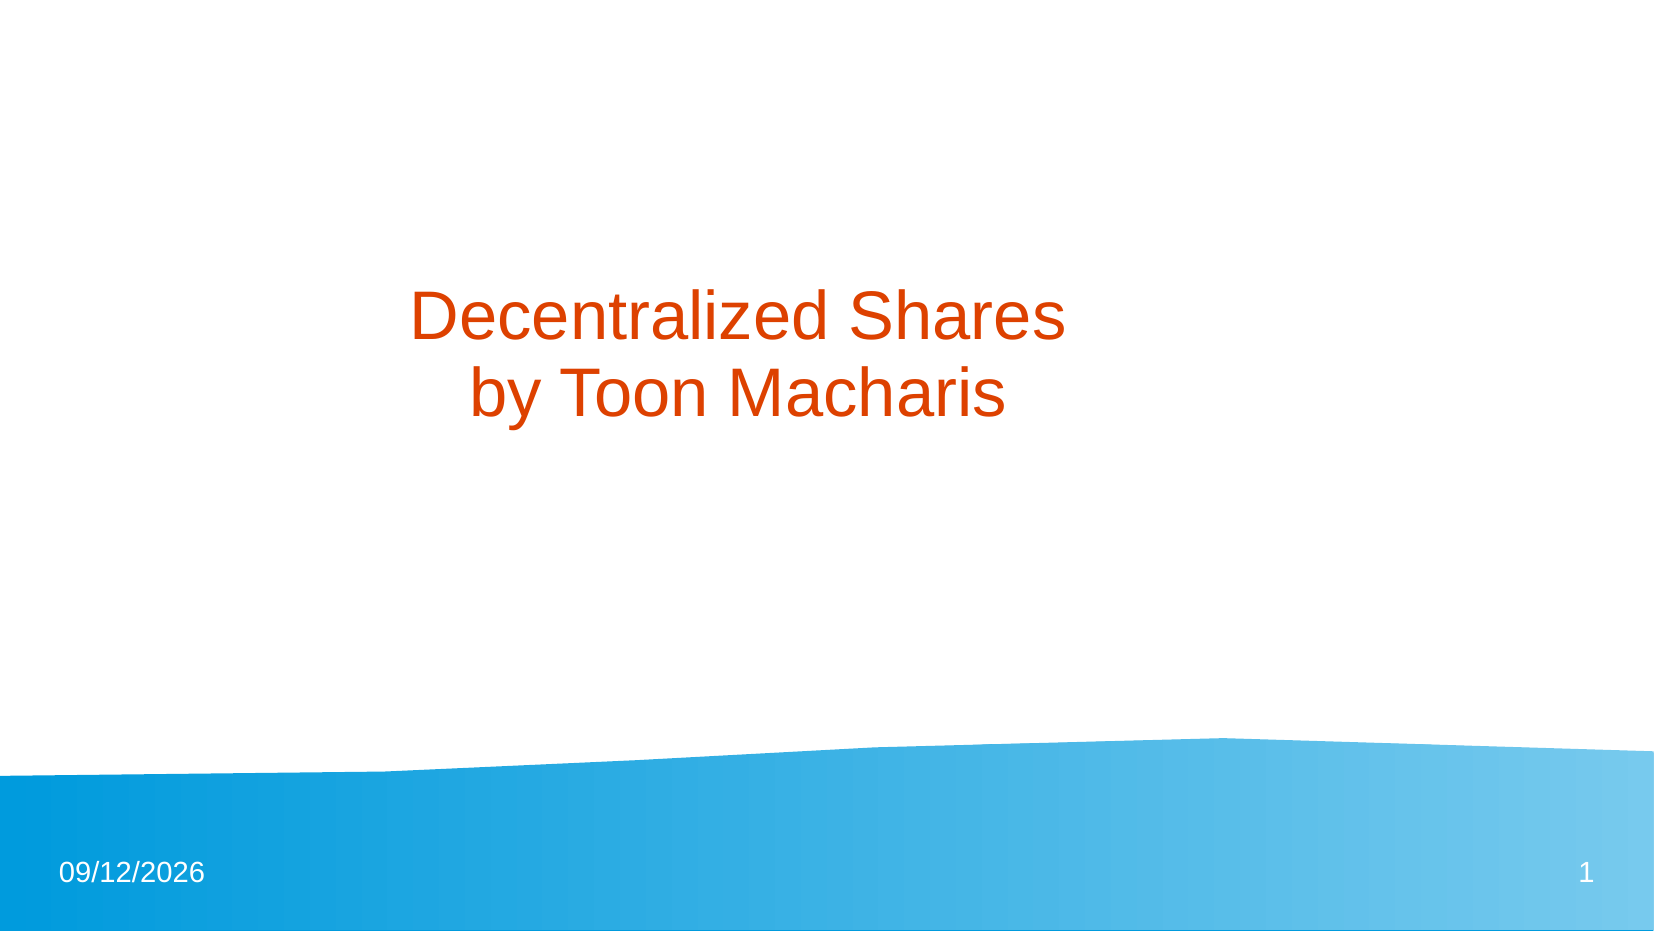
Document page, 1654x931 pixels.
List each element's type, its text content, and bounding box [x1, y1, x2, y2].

title Decentralized Shares by Toon Macharis [0, 265, 1477, 443]
